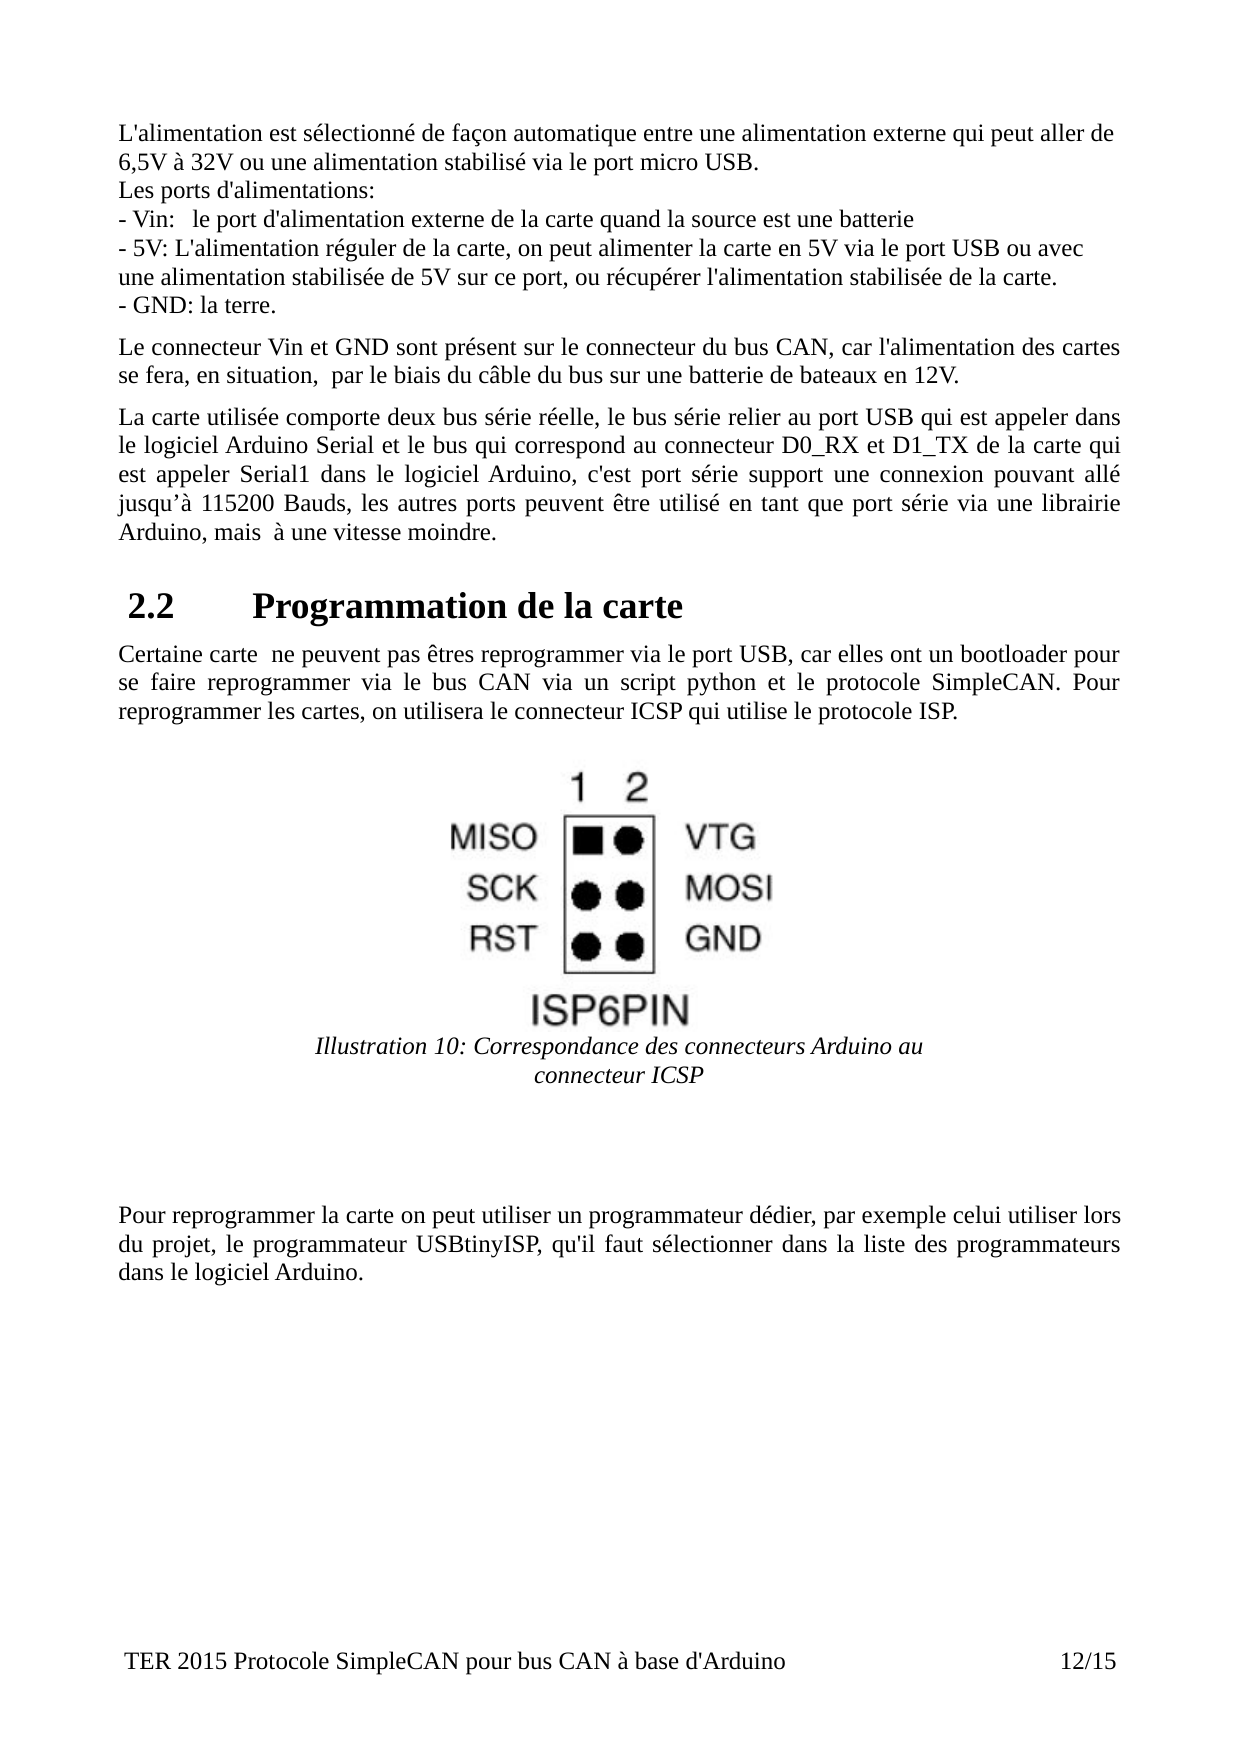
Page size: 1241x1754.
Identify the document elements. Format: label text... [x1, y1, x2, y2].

text - GND: la terre. [118, 291, 1122, 319]
text Certaine carte ne peuvent pas êtres reprogrammer via le port USB, car elles ont un bootloader pour se faire reprogrammer via le bus CAN via un script python et le protocole SimpleCAN. Pour reprogrammer les cartes, on utilisera le connecteur ICSP qui utilise le protocole ISP. [118, 639, 1122, 725]
text La carte utilisée comporte deux bus série réelle, le bus série relier au port USB qui est appeler dans le logiciel Arduino Serial et le bus qui correspond au connecteur D0_RX et D1_TX de la carte qui est appeler Serial1 dans le logiciel Arduino, c'est port série support une connexion pouvant allé jusqu’à 115200 Bauds, les autres ports peuvent être utilisé en tant que port série via une librairie Arduino, mais à une vitesse moindre. [118, 402, 1122, 546]
text Le connecteur Vin et GND sont présent sur le connecteur du bus CAN, car l'alimentation des cartes se fera, en situation, par le biais du câble du bus sur une batterie de bateaux en 12V. [118, 332, 1122, 389]
text Les ports d'alimentations: [118, 176, 1122, 204]
subtitle Programmation de la carte [118, 583, 1122, 626]
text Pour reprogrammer la carte on peut utiliser un programmateur dédier, par exemple celui utiliser lors du projet, le programmateur USBtinyISP, qu'il faut sélectionner dans la liste des programmateurs dans le logiciel Arduino. [118, 1200, 1122, 1286]
text - 5V: L'alimentation réguler de la carte, on peut alimenter la carte en 5V via le port USB ou avec une alimentation stabilisée de 5V sur ce port, ou récupérer l'alimentation stabilisée de la carte. [118, 233, 1122, 291]
text L'alimentation est sélectionné de façon automatique entre une alimentation externe qui peut aller de 6,5V à 32V ou une alimentation stabilisé via le port micro USB. [118, 118, 1122, 176]
picture [450, 750, 790, 1032]
text - Vin: le port d'alimentation externe de la carte quand la source est une batterie [118, 204, 1122, 233]
text Illustration 10: Correspondance des connecteurs Arduino au connecteur ICSP [277, 1032, 963, 1089]
